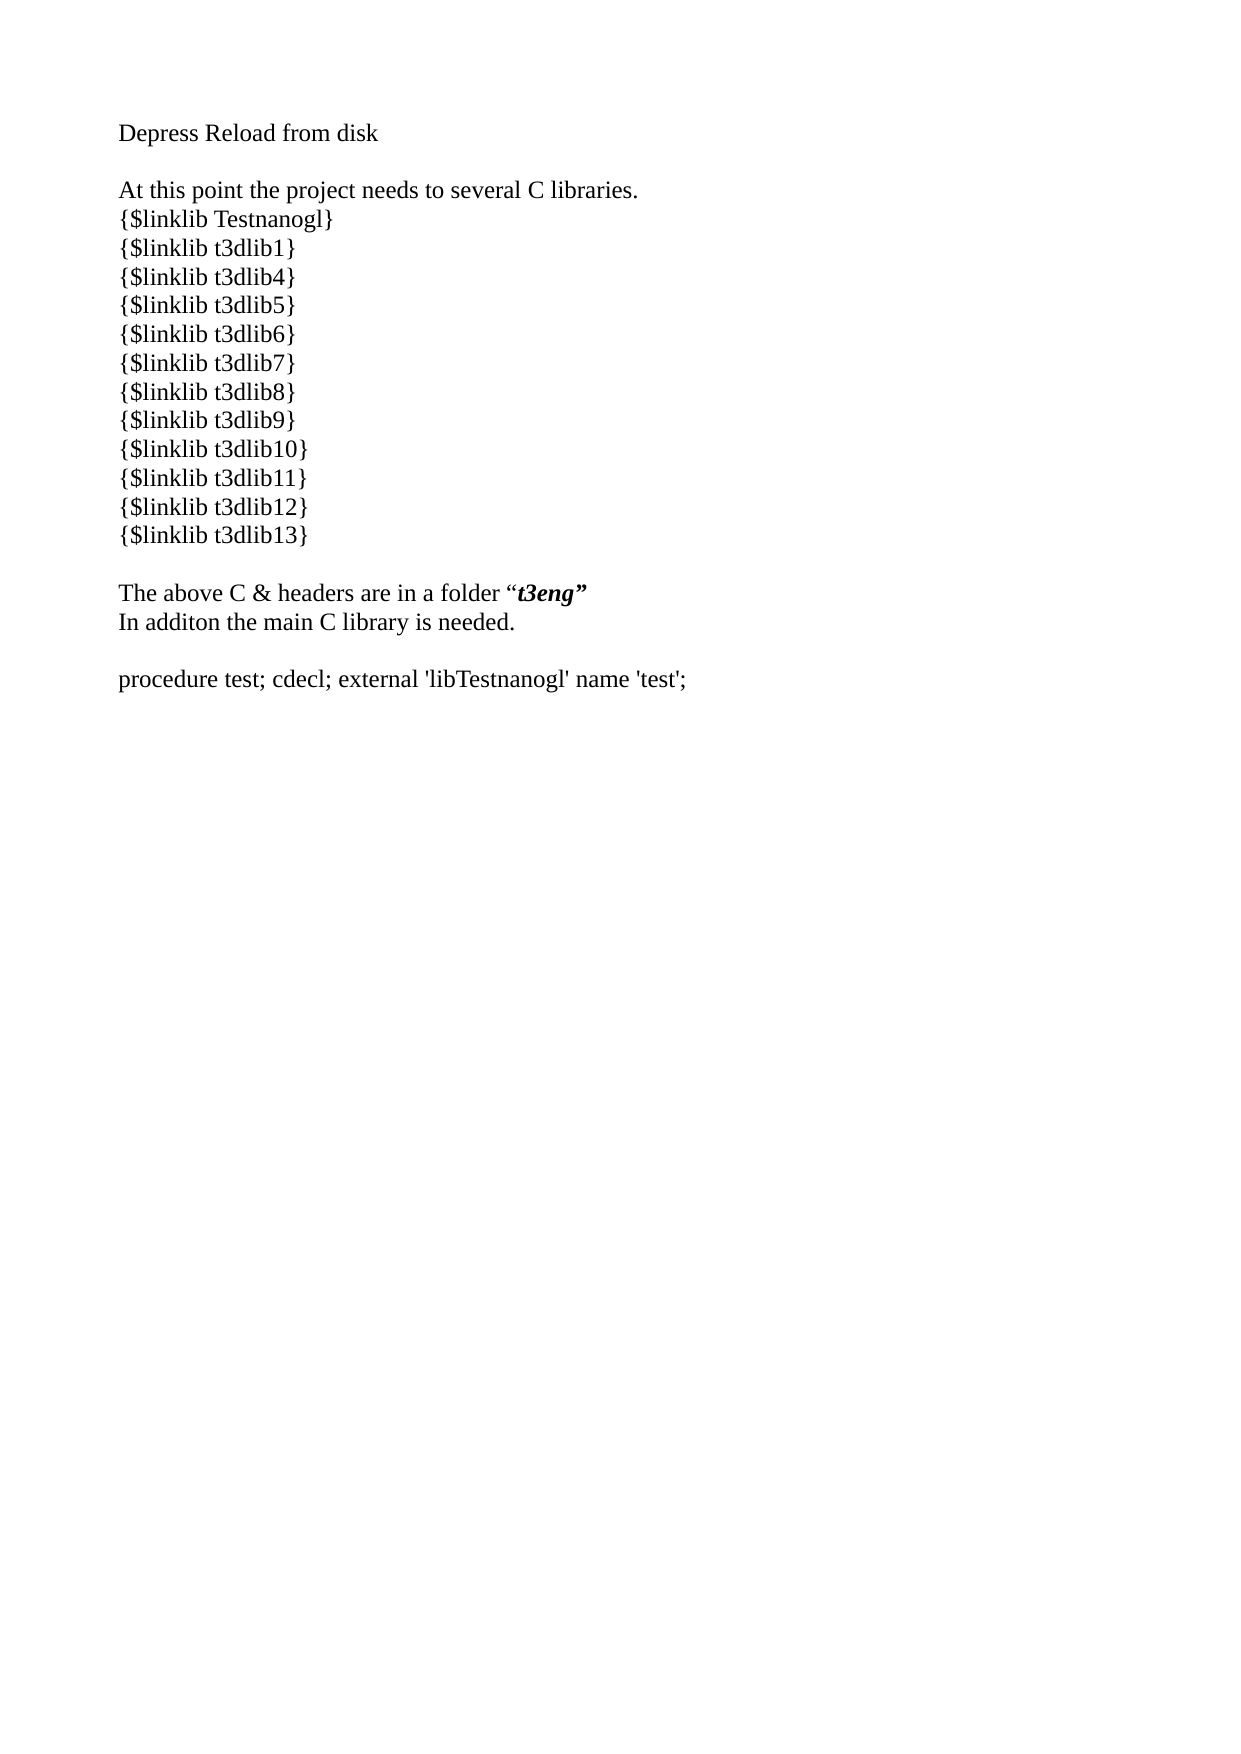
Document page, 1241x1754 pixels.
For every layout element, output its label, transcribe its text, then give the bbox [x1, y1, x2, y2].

text {$linklib t3dlib10} [118, 434, 1122, 463]
text In additon the main C library is needed. [118, 607, 1122, 636]
text {$linklib t3dlib12} [118, 492, 1122, 521]
text At this point the project needs to several C libraries. [118, 176, 1122, 204]
text {$linklib t3dlib13} [118, 521, 1122, 549]
text procedure test; cdecl; external 'libTestnanogl' name 'test'; [118, 664, 1122, 693]
text {$linklib t3dlib6} [118, 319, 1122, 348]
text {$linklib t3dlib11} [118, 463, 1122, 492]
text {$linklib t3dlib1} [118, 233, 1122, 262]
text {$linklib t3dlib8} [118, 377, 1122, 406]
text Depress Reload from disk [118, 118, 1122, 147]
text {$linklib t3dlib9} [118, 406, 1122, 434]
text {$linklib t3dlib4} [118, 262, 1122, 291]
text {$linklib t3dlib7} [118, 348, 1122, 377]
text {$linklib Testnanogl} [118, 204, 1122, 233]
text The above C & headers are in a folder “t3eng” [118, 578, 1122, 607]
text {$linklib t3dlib5} [118, 291, 1122, 319]
